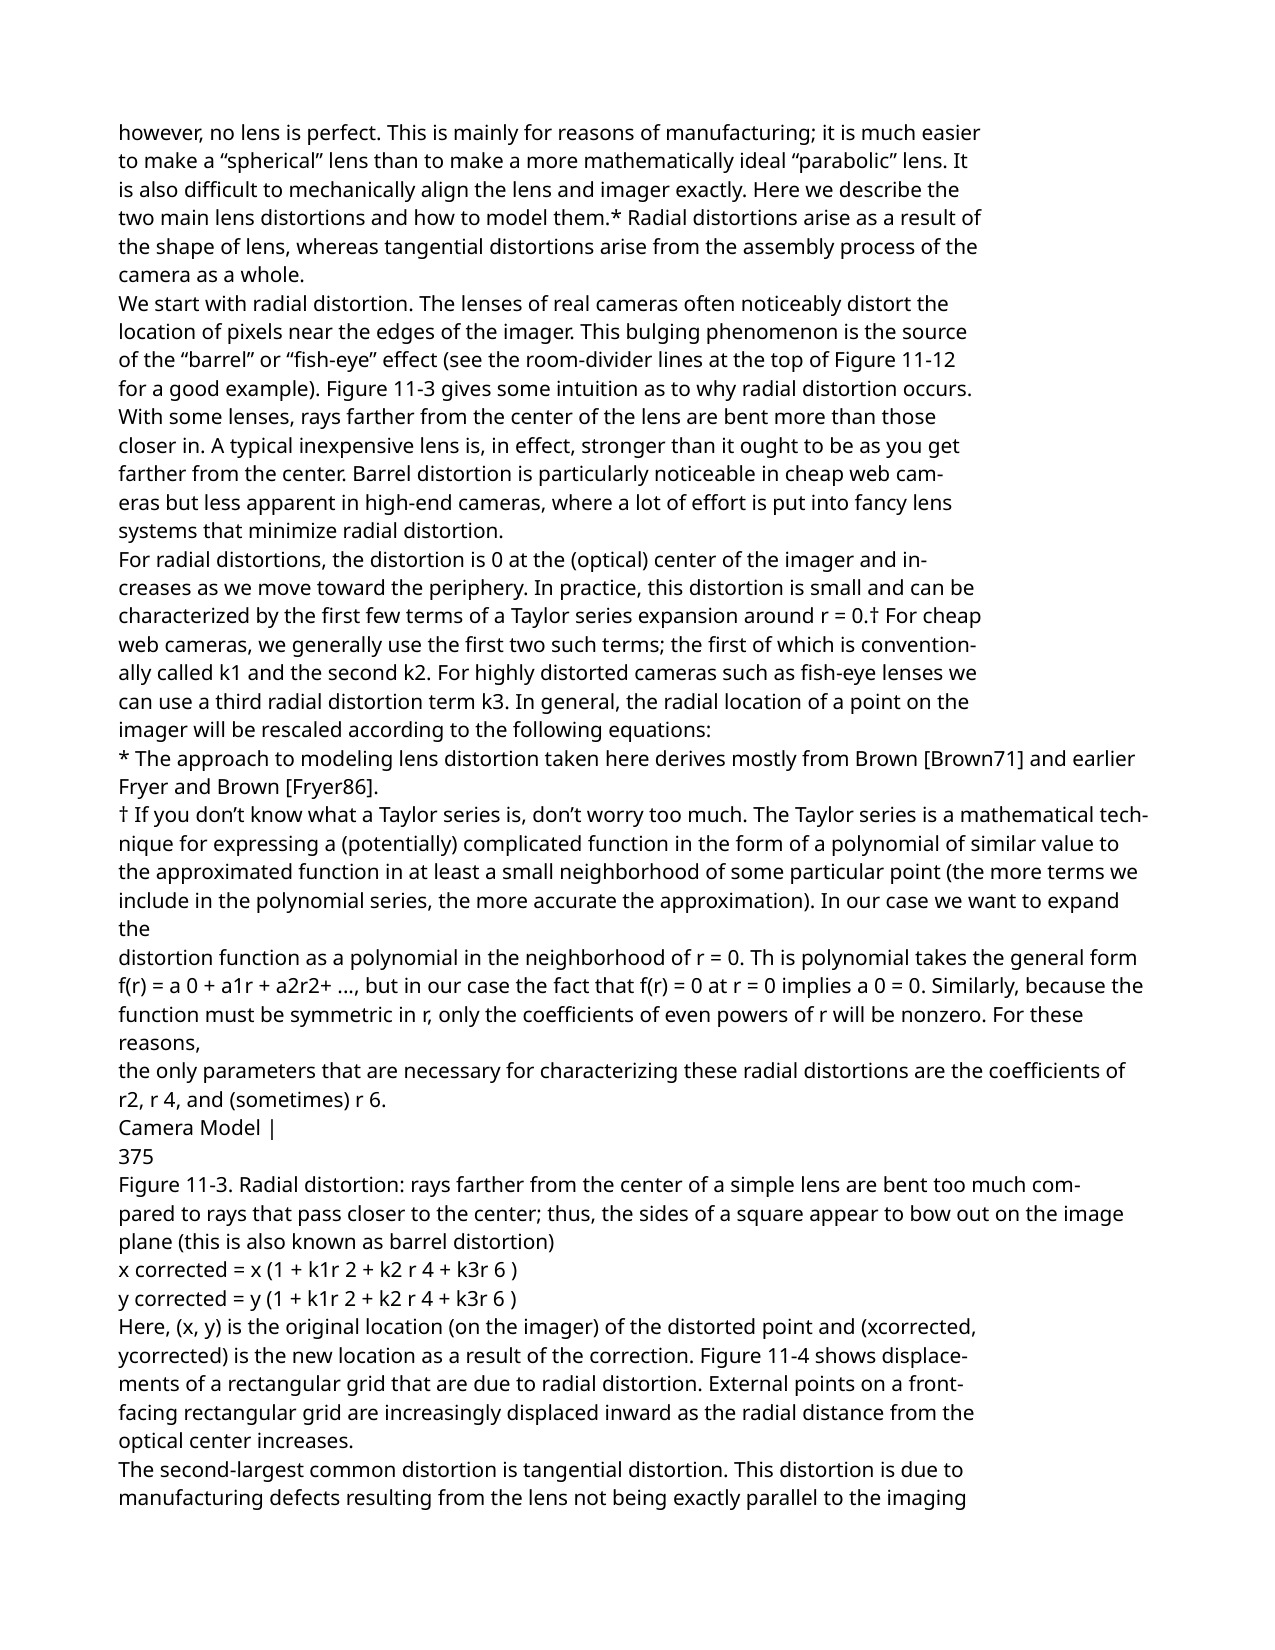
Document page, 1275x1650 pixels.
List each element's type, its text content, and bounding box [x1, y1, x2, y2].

text Camera Model | [118, 1113, 1157, 1142]
text pared to rays that pass closer to the center; thus, the sides of a square appear to bow out on the image [118, 1199, 1157, 1227]
text y corrected = y (1 + k1r 2 + k2 r 4 + k3r 6 ) [118, 1284, 1157, 1312]
text imager will be rescaled according to the following equations: [118, 715, 1157, 744]
text facing rectangular grid are increasingly displaced inward as the radial distance from the [118, 1398, 1157, 1426]
text Here, (x, y) is the original location (on the imager) of the distorted point and (xcorrected, [118, 1312, 1157, 1341]
text the only parameters that are necessary for characterizing these radial distortions are the coefficients of [118, 1057, 1157, 1085]
text plane (this is also known as barrel distortion) [118, 1227, 1157, 1256]
text the approximated function in at least a small neighborhood of some particular point (the more terms we [118, 857, 1157, 886]
text With some lenses, rays farther from the center of the lens are bent more than those [118, 402, 1157, 431]
text optical center increases. [118, 1426, 1157, 1455]
text closer in. A typical inexpensive lens is, in effect, stronger than it ought to be as you get [118, 431, 1157, 459]
text distortion function as a polynomial in the neighborhood of r = 0. Th is polynomial takes the general form [118, 943, 1157, 971]
text function must be symmetric in r, only the coefficients of even powers of r will be nonzero. For these reasons, [118, 1000, 1157, 1057]
text Figure 11-3. Radial distortion: rays farther from the center of a simple lens are bent too much com- [118, 1170, 1157, 1199]
text nique for expressing a (potentially) complicated function in the form of a polynomial of similar value to [118, 829, 1157, 857]
text to make a “spherical” lens than to make a more mathematically ideal “parabolic” lens. It [118, 147, 1157, 175]
text farther from the center. Barrel distortion is particularly noticeable in cheap web cam- [118, 459, 1157, 488]
text 375 [118, 1142, 1157, 1170]
text f(r) = a 0 + a1r + a2r2+ ..., but in our case the fact that f(r) = 0 at r = 0 implies a 0 = 0. Similarly, because the [118, 971, 1157, 1000]
text systems that minimize radial distortion. [118, 516, 1157, 545]
text camera as a whole. [118, 260, 1157, 289]
text web cameras, we generally use the first two such terms; the first of which is convention- [118, 630, 1157, 658]
text for a good example). Figure 11-3 gives some intuition as to why radial distortion occurs. [118, 374, 1157, 402]
text ments of a rectangular grid that are due to radial distortion. External points on a front- [118, 1369, 1157, 1398]
text r2, r 4, and (sometimes) r 6. [118, 1085, 1157, 1113]
text For radial distortions, the distortion is 0 at the (optical) center of the imager and in- [118, 545, 1157, 573]
text characterized by the first few terms of a Taylor series expansion around r = 0.† For cheap [118, 602, 1157, 630]
text ally called k1 and the second k2. For highly distorted cameras such as fish-eye lenses we [118, 658, 1157, 687]
text * The approach to modeling lens distortion taken here derives mostly from Brown [Brown71] and earlier [118, 744, 1157, 772]
text manufacturing defects resulting from the lens not being exactly parallel to the imaging [118, 1483, 1157, 1512]
text of the “barrel” or “fish-eye” effect (see the room-divider lines at the top of Figure 11-12 [118, 346, 1157, 374]
text include in the polynomial series, the more accurate the approximation). In our case we want to expand the [118, 886, 1157, 943]
text can use a third radial distortion term k3. In general, the radial location of a point on the [118, 687, 1157, 715]
text The second-largest common distortion is tangential distortion. This distortion is due to [118, 1455, 1157, 1483]
text We start with radial distortion. The lenses of real cameras often noticeably distort the [118, 289, 1157, 317]
text is also difficult to mechanically align the lens and imager exactly. Here we describe the [118, 175, 1157, 203]
text eras but less apparent in high-end cameras, where a lot of effort is put into fancy lens [118, 488, 1157, 516]
text the shape of lens, whereas tangential distortions arise from the assembly process of the [118, 232, 1157, 260]
text however, no lens is perfect. This is mainly for reasons of manufacturing; it is much easier [118, 118, 1157, 147]
text two main lens distortions and how to model them.* Radial distortions arise as a result of [118, 203, 1157, 232]
text Fryer and Brown [Fryer86]. [118, 772, 1157, 801]
text location of pixels near the edges of the imager. This bulging phenomenon is the source [118, 317, 1157, 346]
text creases as we move toward the periphery. In practice, this distortion is small and can be [118, 573, 1157, 602]
text ycorrected) is the new location as a result of the correction. Figure 11-4 shows displace- [118, 1341, 1157, 1369]
text † If you don’t know what a Taylor series is, don’t worry too much. The Taylor series is a mathematical tech- [118, 801, 1157, 829]
text x corrected = x (1 + k1r 2 + k2 r 4 + k3r 6 ) [118, 1256, 1157, 1284]
